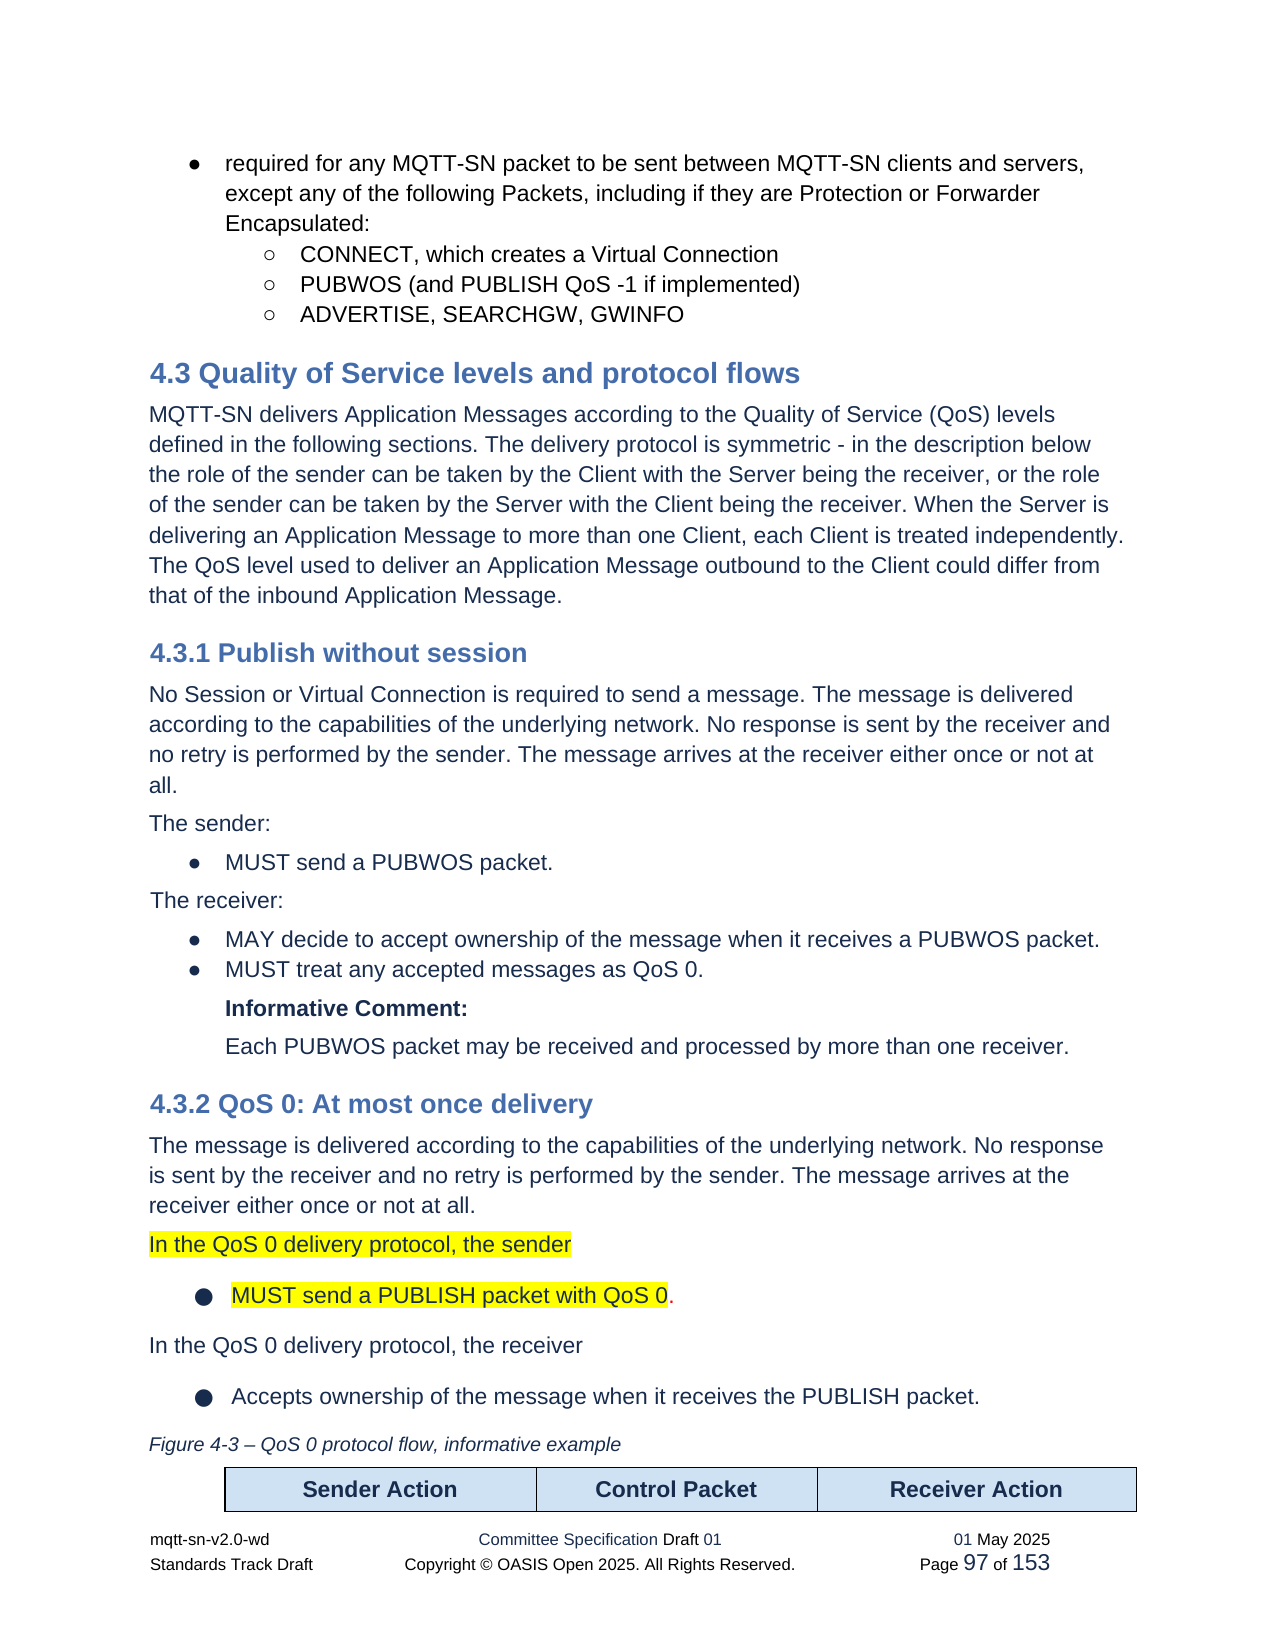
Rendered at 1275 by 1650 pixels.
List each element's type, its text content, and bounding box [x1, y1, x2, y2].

text In the QoS 0 delivery protocol, the receiver [148, 1332, 1124, 1358]
list required for any MQTT-SN packet to be sent between MQTT-SN clients and servers, except any of the following Packets, including if they are Protection or Forwarder Encapsulated: [187, 150, 1125, 237]
list MAY decide to accept ownership of the message when it receives a PUBWOS packet. [187, 926, 1124, 952]
subtitle 4.3 Quality of Service levels and protocol flows [150, 356, 1124, 390]
text The message is delivered according to the capabilities of the underlying network. No response is sent by the receiver and no retry is performed by the sender. The message arrives at the receiver either once or not at all. [148, 1132, 1124, 1219]
text MQTT-SN delivers Application Messages according to the Quality of Service (QoS) levels defined in the following sections. The delivery protocol is symmetric - in the description below the role of the sender can be taken by the Client with the Server being the receiver, or the role of the sender can be taken by the Server with the Client being the receiver. When the Server is delivering an Application Message to more than one Client, each Client is treated independently. The QoS level used to deliver an Application Message outbound to the Client could differ from that of the inbound Application Message. [148, 401, 1124, 608]
list Accepts ownership of the message when it receives the PUBLISH packet. [194, 1370, 1124, 1417]
text Each PUBWOS packet may be received and processed by more than one receiver. [150, 1033, 1124, 1059]
list MUST send a PUBLISH packet with QoS 0. [194, 1269, 1124, 1316]
subtitle 4.3.1 Publish without session [150, 637, 1124, 668]
table_header Sender Action [226, 1468, 536, 1511]
text The sender: [148, 810, 1124, 836]
list MUST treat any accepted messages as QoS 0. [187, 956, 1124, 982]
table_header Control Packet [537, 1468, 817, 1511]
text In the QoS 0 delivery protocol, the sender [148, 1231, 1124, 1257]
list CONNECT, which creates a Virtual Connection [262, 241, 1125, 267]
text Figure 4-3 – QoS 0 protocol flow, informative example [148, 1433, 1124, 1455]
text No Session or Virtual Connection is required to send a message. The message is delivered according to the capabilities of the underlying network. No response is sent by the receiver and no retry is performed by the sender. The message arrives at the receiver either once or not at all. [148, 681, 1124, 798]
table_header Receiver Action [818, 1468, 1136, 1511]
text Informative Comment: [150, 994, 1124, 1021]
list MUST send a PUBWOS packet. [187, 849, 1124, 875]
list ADVERTISE, SEARCHGW, GWINFO [262, 301, 1125, 327]
text The receiver: [150, 887, 1124, 913]
list PUBWOS (and PUBLISH QoS -1 if implemented) [262, 271, 1125, 297]
subtitle 4.3.2 QoS 0: At most once delivery [150, 1088, 1124, 1119]
